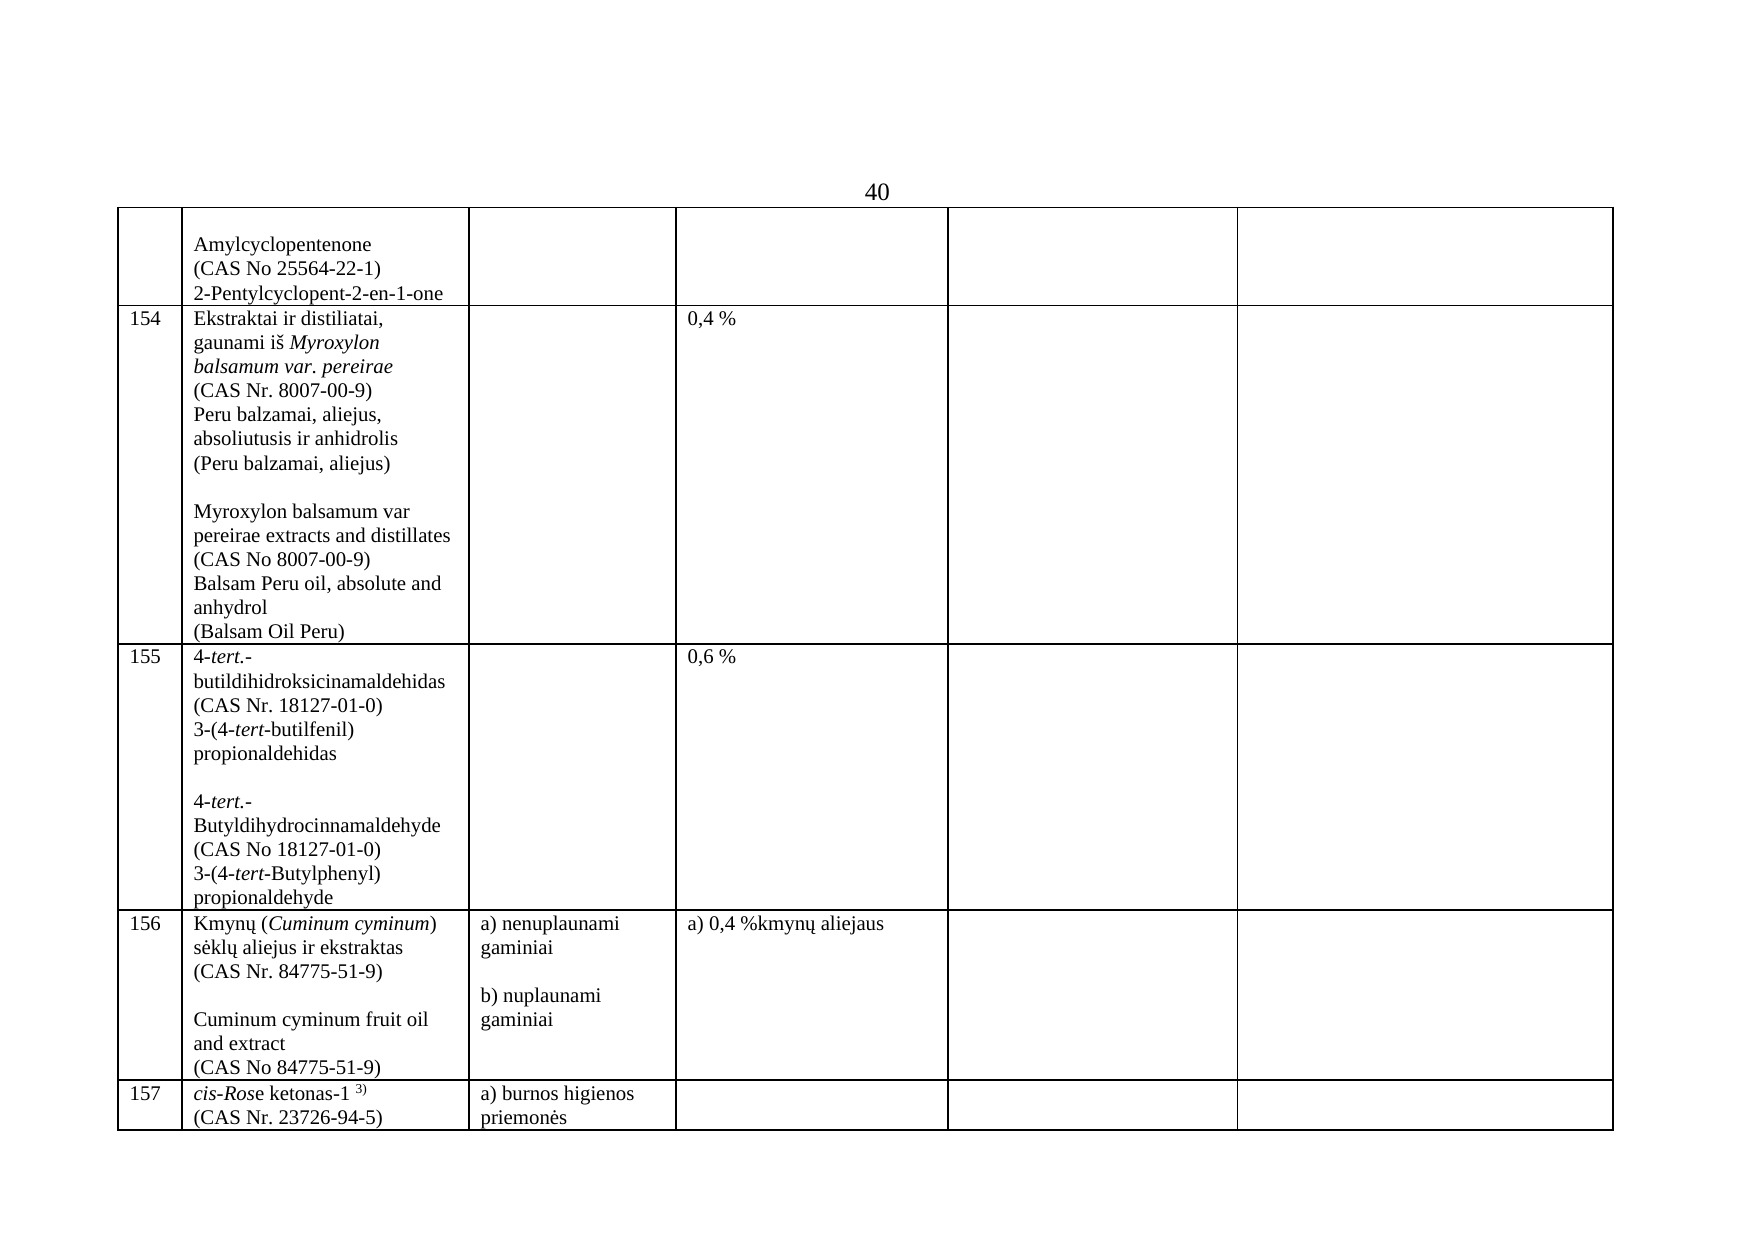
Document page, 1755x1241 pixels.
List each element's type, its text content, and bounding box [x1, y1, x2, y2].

table_cell [677, 1081, 947, 1129]
table_cell [1238, 645, 1612, 909]
table_cell [1238, 208, 1612, 304]
table_cell [1614, 643, 1754, 909]
table_cell [1614, 909, 1754, 1079]
table_cell [949, 1081, 1237, 1129]
table_cell a) nenuplaunami gaminiai b) nuplaunami gaminiai [470, 911, 675, 1079]
table_cell 156 [119, 911, 181, 1079]
table_cell 157 [119, 1081, 181, 1129]
table_cell Ekstraktai ir distiliatai, gaunami iš Myroxylon balsamum var. pereirae (CAS Nr. 8007-00-9) Peru balzamai, aliejus, absoliutusis ir anhidrolis (Peru balzamai, aliejus) Myroxylon balsamum var pereirae extracts and distillates (CAS No 8007-00-9) Balsam Peru oil, absolute and anhydrol (Balsam Oil Peru) [183, 306, 468, 643]
table_cell 0,6 % [677, 645, 947, 909]
table_cell Amylcyclopentenone (CAS No 25564-22-1) 2-Pentylcyclopent-2-en-1-one [183, 208, 468, 304]
table_cell [949, 306, 1237, 643]
table_cell 4-tert.-butildihidroksicinamaldehidas (CAS Nr. 18127-01-0) 3-(4-tert-butilfenil) propionaldehidas 4-tert.-Butyldihydrocinnamaldehyde (CAS No 18127-01-0) 3-(4-tert-Butylphenyl) propionaldehyde [183, 645, 468, 909]
table_cell [677, 208, 947, 304]
table_cell [119, 208, 181, 304]
table_cell [949, 208, 1237, 304]
table_cell a) 0,4 %kmynų aliejaus [677, 911, 947, 1079]
table_cell [1614, 305, 1754, 643]
table_cell [470, 208, 675, 304]
table_cell [1238, 1081, 1612, 1129]
table_cell [1238, 911, 1612, 1079]
table_cell Kmynų (Cuminum cyminum) sėklų aliejus ir ekstraktas (CAS Nr. 84775-51-9) Cuminum cyminum fruit oil and extract (CAS No 84775-51-9) [183, 911, 468, 1079]
table_cell 0,4 % [677, 306, 947, 643]
table_cell 154 [119, 306, 181, 643]
table_cell [1238, 306, 1612, 643]
table_cell [949, 911, 1237, 1079]
table_cell [470, 645, 675, 909]
table_cell [470, 306, 675, 643]
table_cell [1614, 207, 1754, 304]
table_cell cis-Rose ketonas-1 3) (CAS Nr. 23726-94-5) [183, 1081, 468, 1129]
table_cell 155 [119, 645, 181, 909]
table_cell a) burnos higienos priemonės [470, 1081, 675, 1129]
table_cell [1614, 1079, 1754, 1129]
table_cell [949, 645, 1237, 909]
